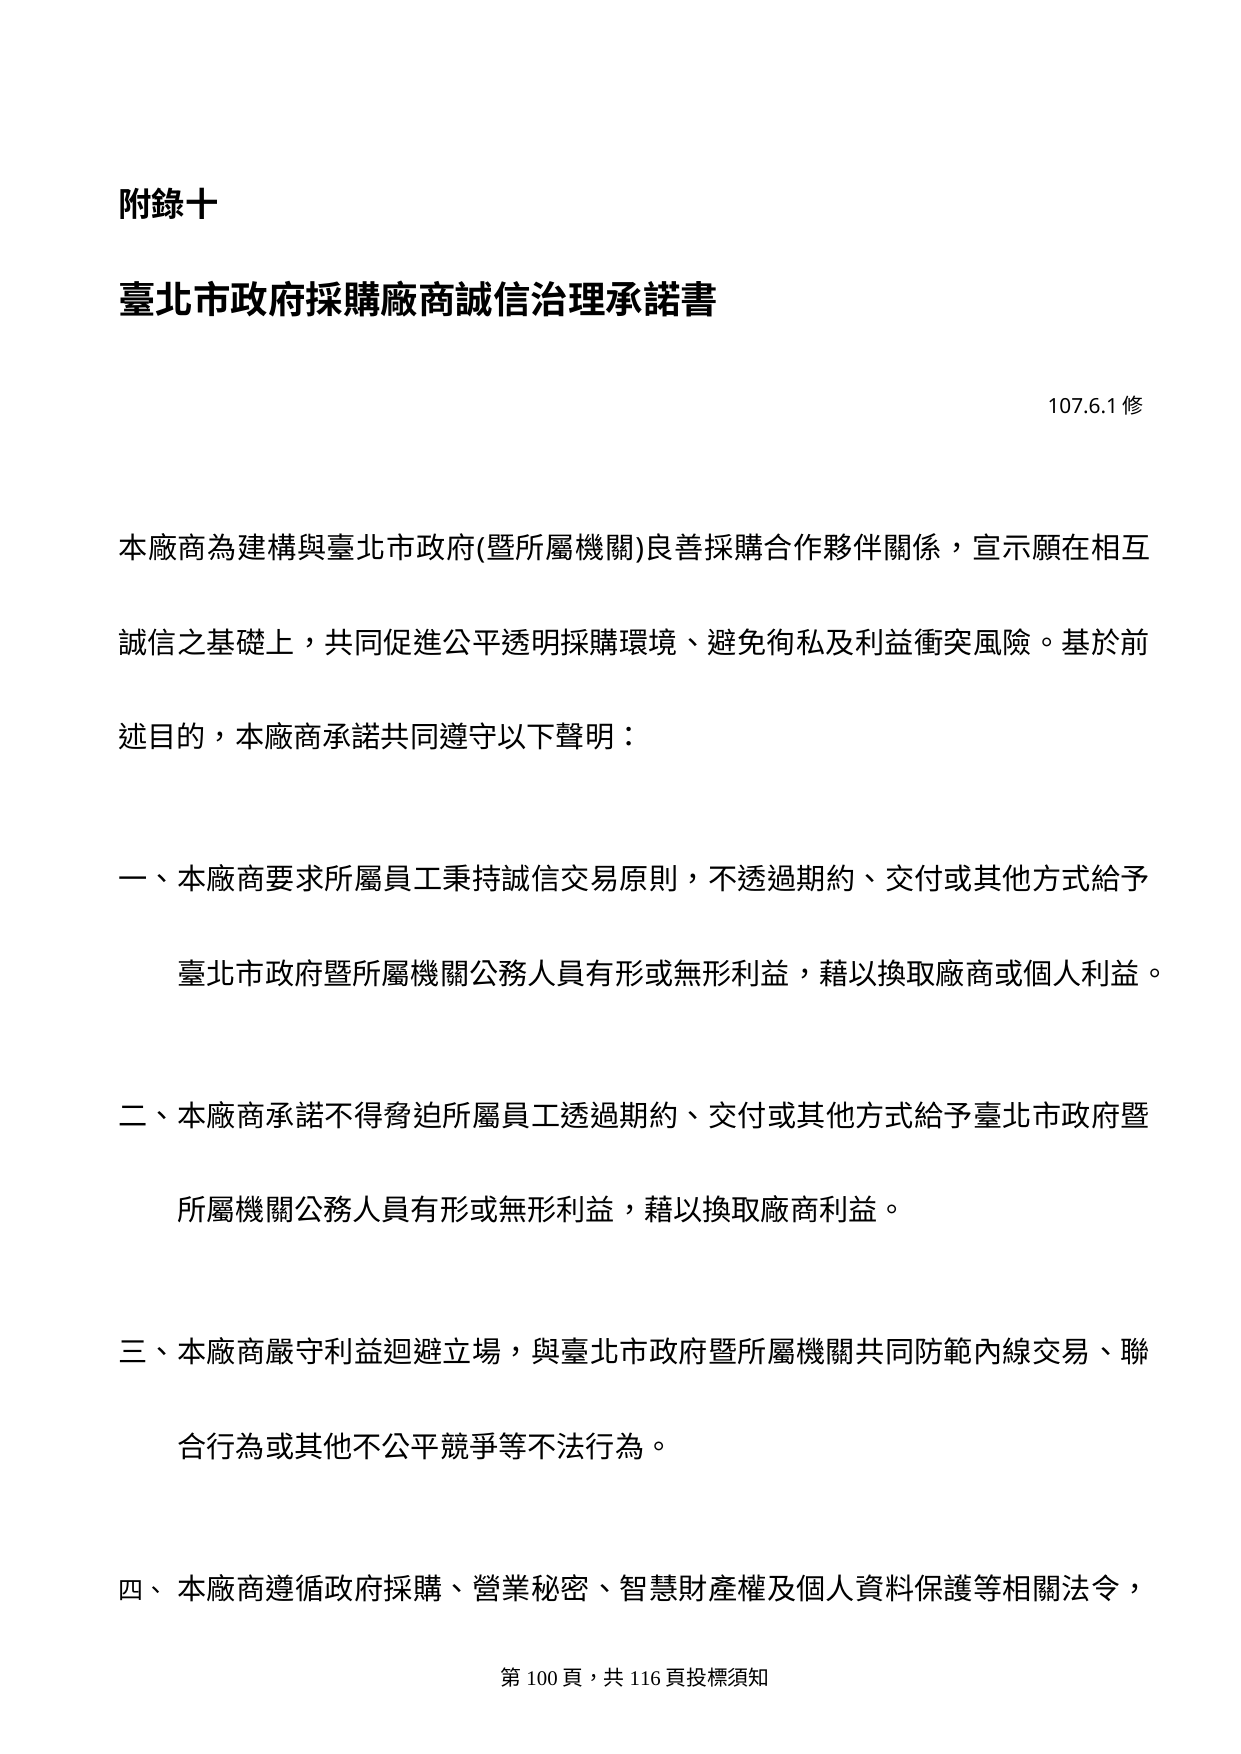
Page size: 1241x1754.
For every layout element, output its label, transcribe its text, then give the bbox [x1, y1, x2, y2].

text 本廠商為建構與臺北市政府(暨所屬機關)良善採購合作夥伴關係，宣示願在相互誠信之基礎上，共同促進公平透明採購環境、避免徇私及利益衝突風險。基於前述目的，本廠商承諾共同遵守以下聲明： [118, 464, 1152, 748]
list 本廠商承諾不得脅迫所屬員工透過期約、交付或其他方式給予臺北市政府暨所屬機關公務人員有形或無形利益，藉以換取廠商利益。 [118, 1031, 1152, 1221]
list 本廠商遵循政府採購、營業秘密、智慧財產權及個人資料保護等相關法令， [118, 1504, 1152, 1599]
list 本廠商要求所屬員工秉持誠信交易原則，不透過期約、交付或其他方式給予臺北市政府暨所屬機關公務人員有形或無形利益，藉以換取廠商或個人利益。 [118, 795, 1152, 984]
text 臺北市政府採購廠商誠信治理承諾書 [118, 215, 1143, 309]
text 107.6.1修 [118, 322, 1143, 417]
list 本廠商嚴守利益迴避立場，與臺北市政府暨所屬機關共同防範內線交易、聯合行為或其他不公平競爭等不法行為。 [118, 1268, 1152, 1457]
text 附錄十 [118, 120, 1152, 215]
